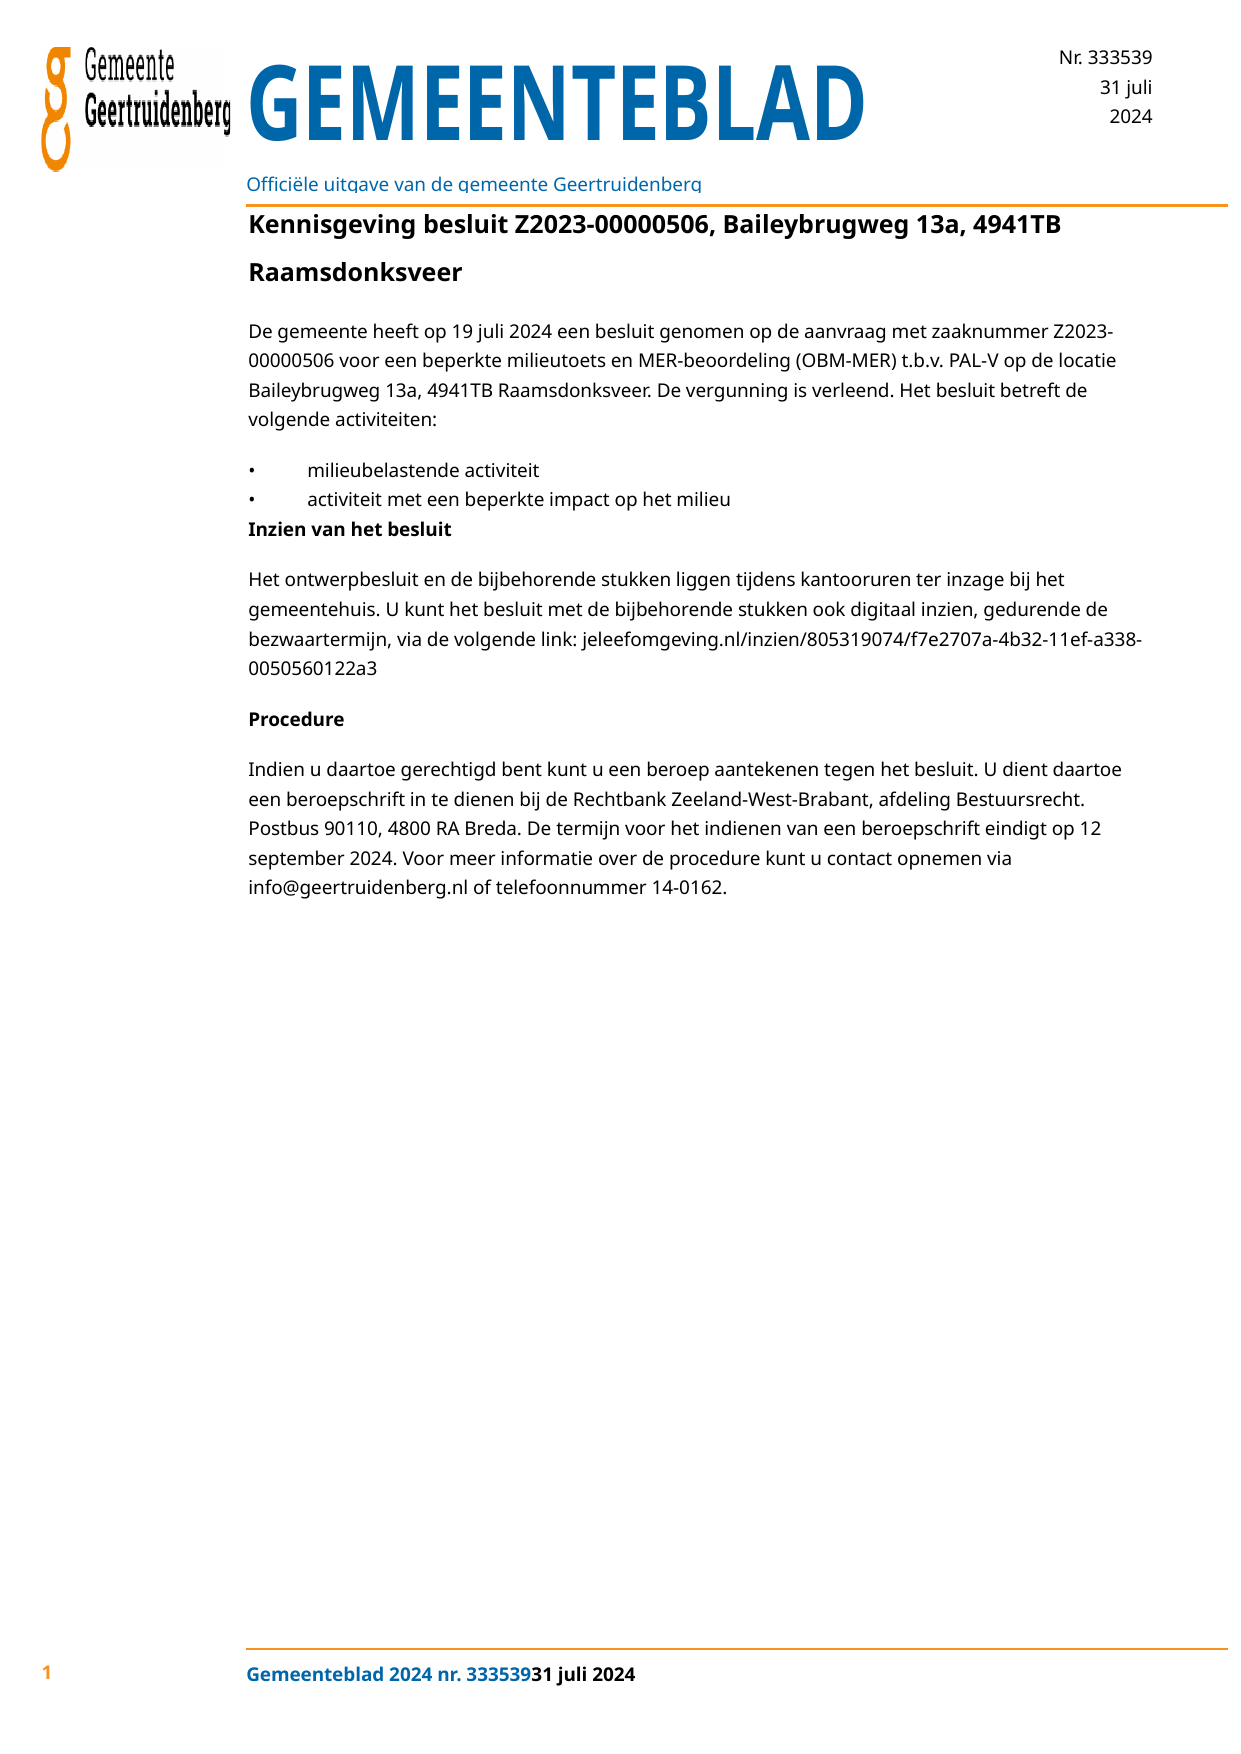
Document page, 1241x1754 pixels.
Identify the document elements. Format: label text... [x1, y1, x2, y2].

text Kennisgeving besluit Z2023-00000506, Baileybrugweg 13a, 4941TB Raamsdonksveer [248, 207, 1152, 288]
text De gemeente heeft op 19 juli 2024 een besluit genomen op de aanvraag met zaaknummer Z2023-00000506 voor een beperkte milieutoets en MER-beoordeling (OBM-MER) t.b.v. PAL-V op de locatie Baileybrugweg 13a, 4941TB Raamsdonksveer. De vergunning is verleend. Het besluit betreft de volgende activiteiten: [248, 318, 1152, 432]
list milieubelastende activiteit [248, 457, 1152, 483]
text Inzien van het besluit [248, 516, 1152, 542]
text Het ontwerpbesluit en de bijbehorende stukken liggen tijdens kantooruren ter inzage bij het gemeentehuis. U kunt het besluit met de bijbehorende stukken ook digitaal inzien, gedurende de bezwaartermijn, via de volgende link: jeleefomgeving.nl/inzien/805319074/f7e2707a-4b32-11ef-a338-0050560122a3 [248, 567, 1152, 681]
text Indien u daartoe gerechtigd bent kunt u een beroep aantekenen tegen het besluit. U dient daartoe een beroepschrift in te dienen bij de Rechtbank Zeeland-West-Brabant, afdeling Bestuursrecht. Postbus 90110, 4800 RA Breda. De termijn voor het indienen van een beroepschrift eindigt op 12 september 2024. Voor meer informatie over de procedure kunt u contact opnemen via info@geertruidenberg.nl of telefoonnummer 14-0162. [248, 756, 1152, 900]
list activiteit met een beperkte impact op het milieu [248, 487, 1152, 512]
text Procedure [248, 706, 1152, 732]
picture [41, 47, 231, 172]
